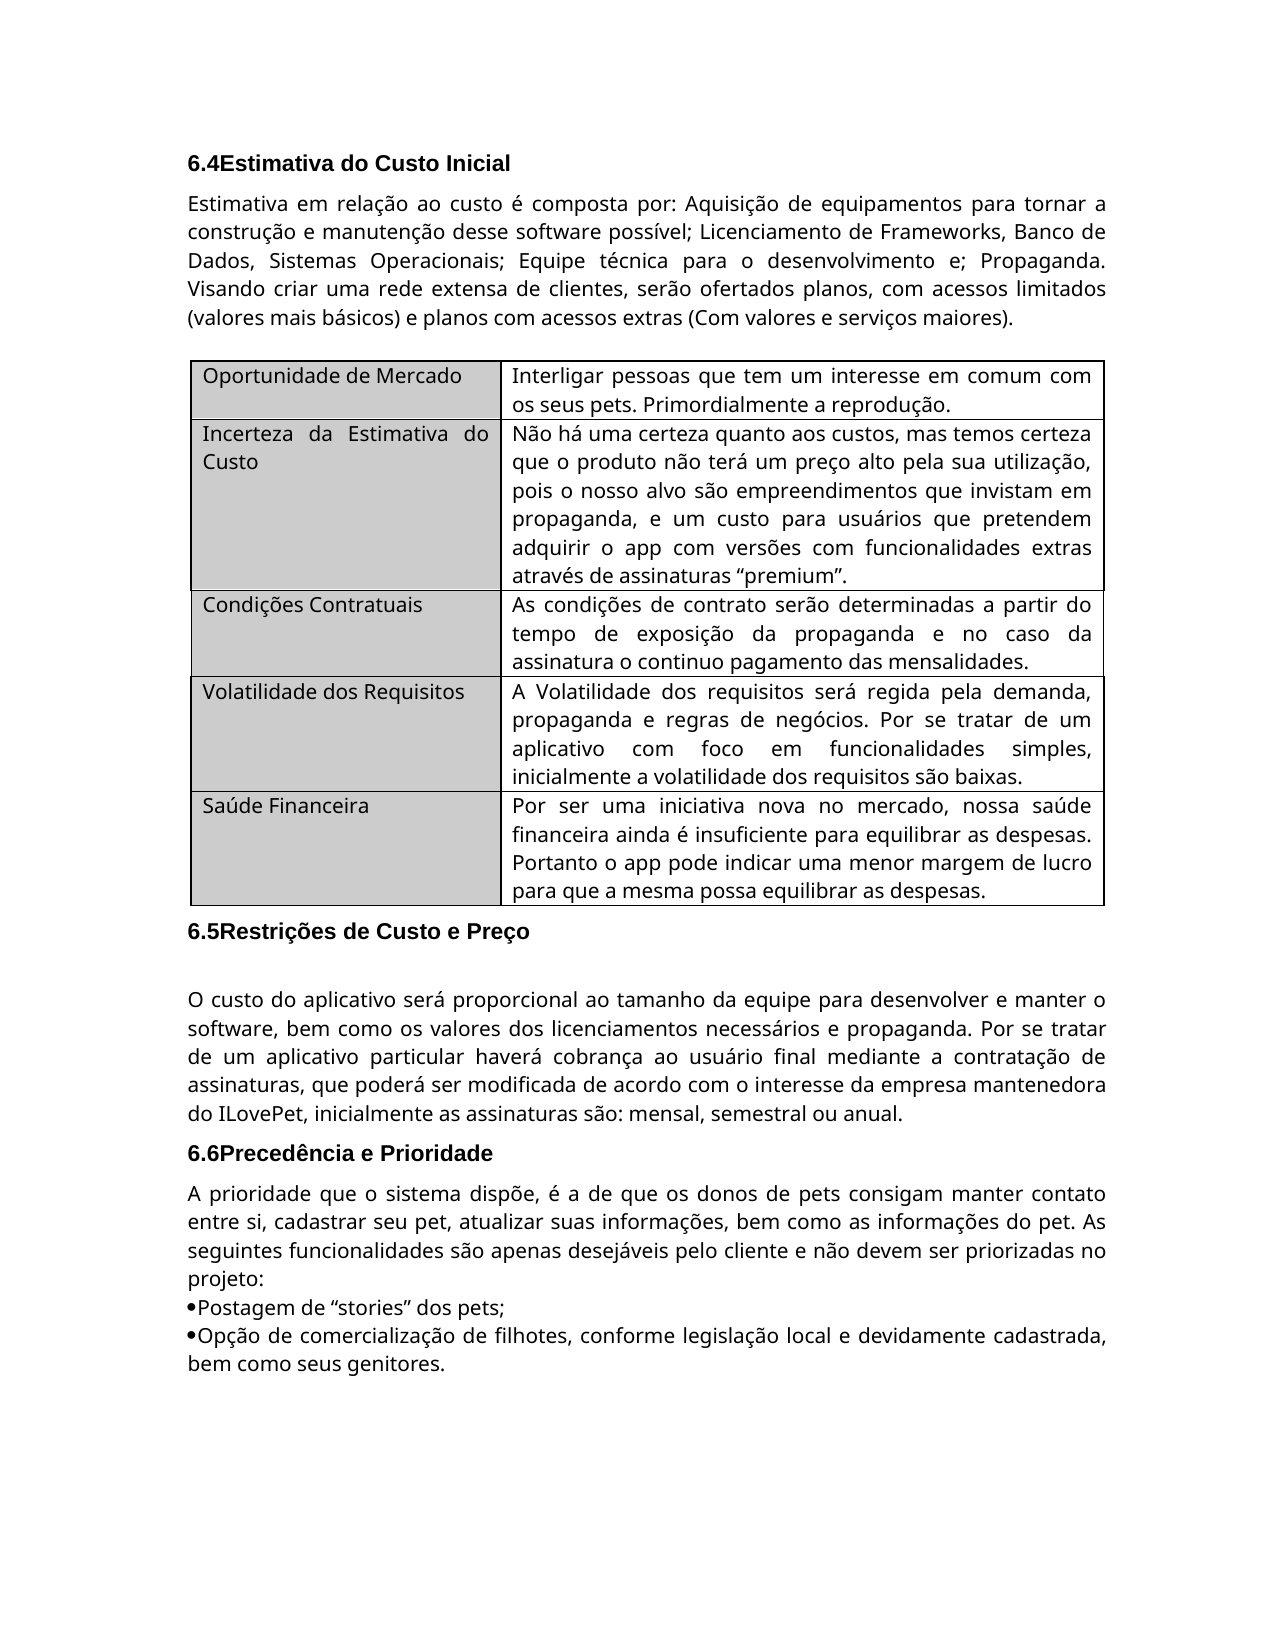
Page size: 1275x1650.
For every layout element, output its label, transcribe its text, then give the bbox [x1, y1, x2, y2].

list Postagem de “stories” dos pets; [187, 1293, 1107, 1321]
table_cell Incerteza da Estimativa do Custo [192, 420, 500, 589]
list Opção de comercialização de filhotes, conforme legislação local e devidamente cadastrada, bem como seus genitores. [187, 1321, 1107, 1378]
table_cell A Volatilidade dos requisitos será regida pela demanda, propaganda e regras de negócios. Por se tratar de um aplicativo com foco em funcionalidades simples, inicialmente a volatilidade dos requisitos são baixas. [502, 677, 1103, 791]
table_header Oportunidade de Mercado [192, 362, 500, 418]
table_cell As condições de contrato serão determinadas a partir do tempo de exposição da propaganda e no caso da assinatura o continuo pagamento das mensalidades. [502, 591, 1103, 676]
table_header Interligar pessoas que tem um interesse em comum com os seus pets. Primordialmente a reprodução. [502, 362, 1103, 418]
table_cell Saúde Financeira [192, 792, 500, 905]
table_cell Condições Contratuais [192, 591, 500, 676]
table_cell Volatilidade dos Requisitos [192, 677, 500, 791]
subtitle Precedência e Prioridade [187, 1140, 1107, 1166]
text Estimativa em relação ao custo é composta por: Aquisição de equipamentos para tornar a construção e manutenção desse software possível; Licenciamento de Frameworks, Banco de Dados, Sistemas Operacionais; Equipe técnica para o desenvolvimento e; Propaganda. Visando criar uma rede extensa de clientes, serão ofertados planos, com acessos limitados (valores mais básicos) e planos com acessos extras (Com valores e serviços maiores). [187, 189, 1107, 331]
table_cell Não há uma certeza quanto aos custos, mas temos certeza que o produto não terá um preço alto pela sua utilização, pois o nosso alvo são empreendimentos que invistam em propaganda, e um custo para usuários que pretendem adquirir o app com versões com funcionalidades extras através de assinaturas “premium”. [502, 420, 1103, 589]
text A prioridade que o sistema dispõe, é a de que os donos de pets consigam manter contato entre si, cadastrar seu pet, atualizar suas informações, bem como as informações do pet. As seguintes funcionalidades são apenas desejáveis pelo cliente e não devem ser priorizadas no projeto: [187, 1179, 1107, 1293]
text O custo do aplicativo será proporcional ao tamanho da equipe para desenvolver e manter o software, bem como os valores dos licenciamentos necessários e propaganda. Por se tratar de um aplicativo particular haverá cobrança ao usuário final mediante a contratação de assinaturas, que poderá ser modificada de acordo com o interesse da empresa mantenedora do ILovePet, inicialmente as assinaturas são: mensal, semestral ou anual. [187, 985, 1107, 1127]
subtitle Estimativa do Custo Inicial [187, 150, 1107, 176]
subtitle Restrições de Custo e Preço [187, 918, 1107, 944]
table_cell Por ser uma iniciativa nova no mercado, nossa saúde financeira ainda é insuficiente para equilibrar as despesas. Portanto o app pode indicar uma menor margem de lucro para que a mesma possa equilibrar as despesas. [502, 792, 1103, 905]
